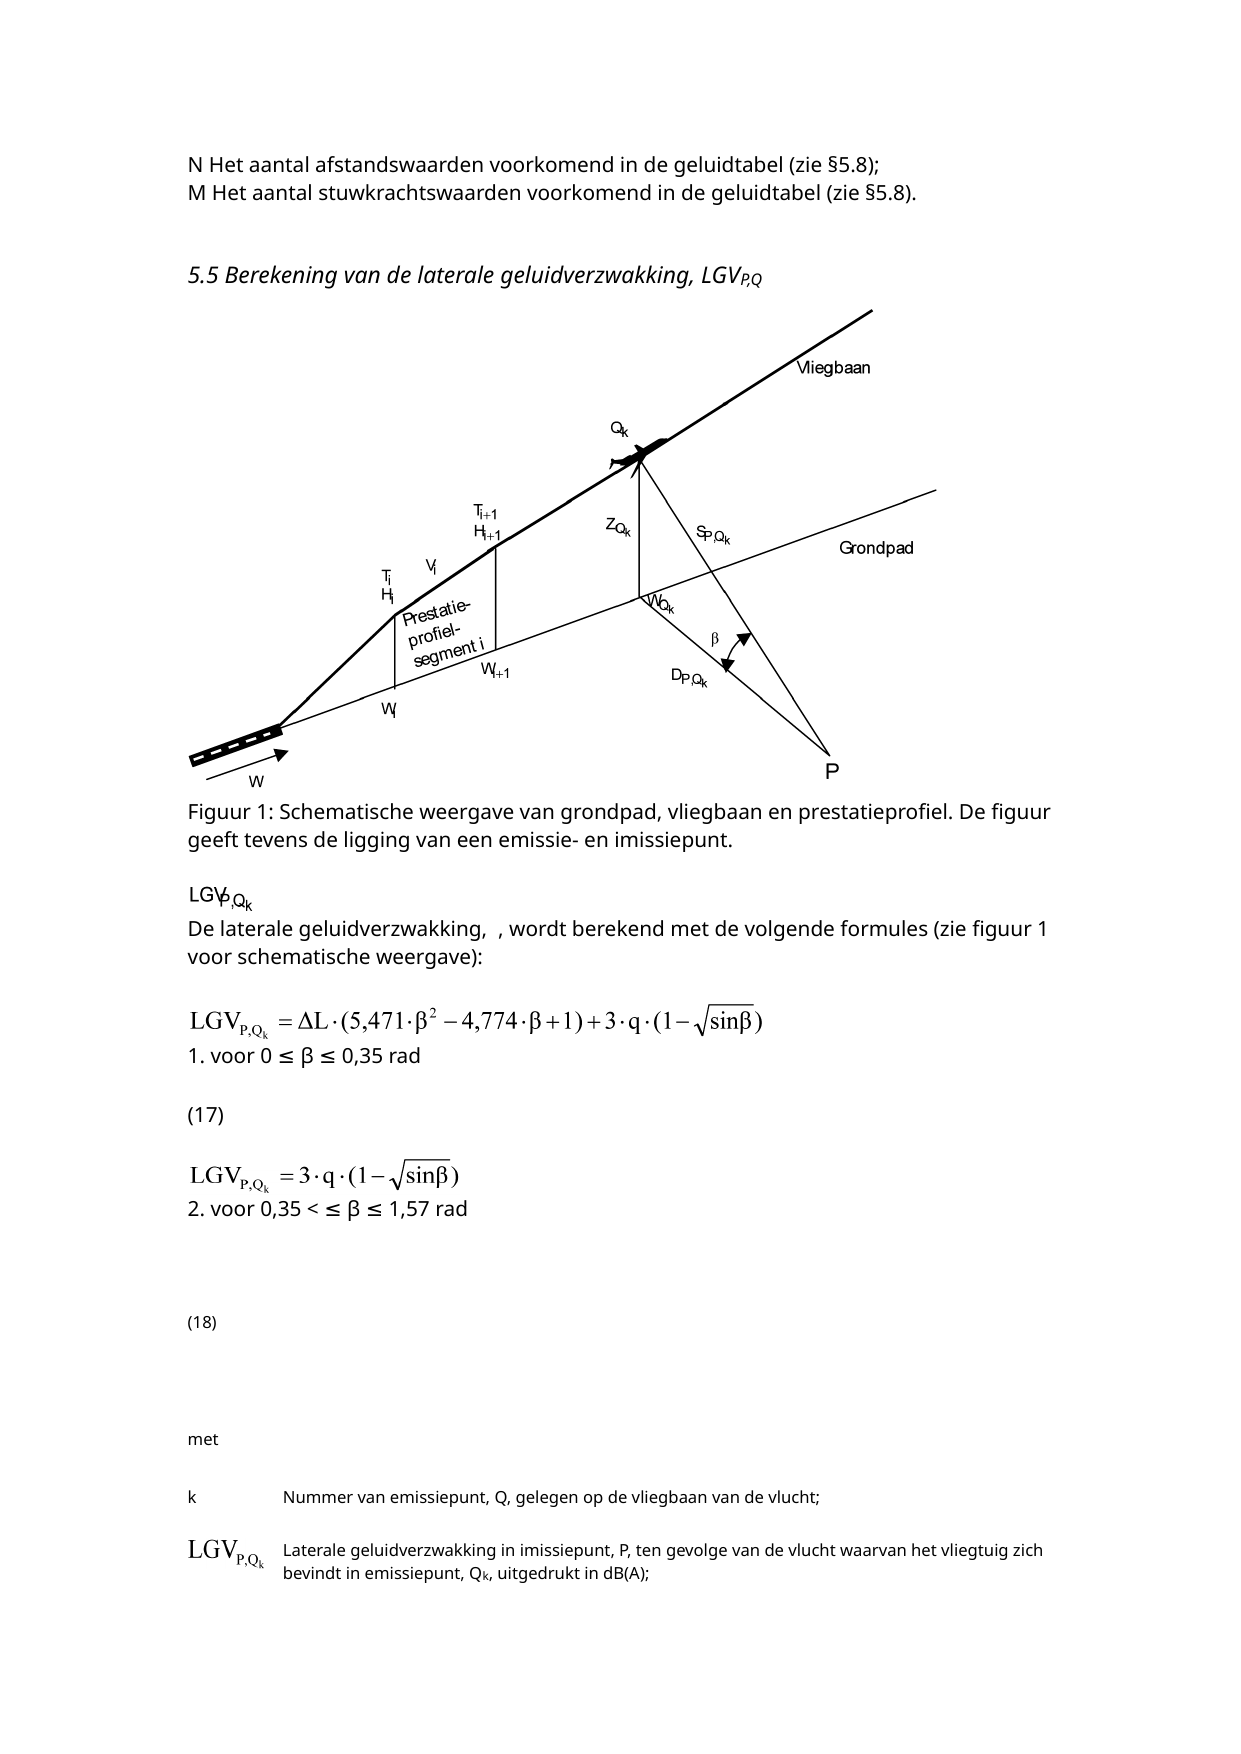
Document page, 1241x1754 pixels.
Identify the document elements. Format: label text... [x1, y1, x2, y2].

table_cell [283, 1369, 1053, 1427]
picture [187, 1538, 265, 1569]
table_cell [188, 1539, 283, 1584]
table_header (18) [188, 1311, 283, 1369]
subtitle 5.5 Berekening van de laterale geluidverzwakking, LGVP,Q [187, 259, 1053, 291]
text De laterale geluidverzwakking, , wordt berekend met de volgende formules (zie figuur 1 voor schematische weergave): [187, 914, 1053, 971]
picture [187, 305, 939, 797]
table_cell met [188, 1428, 283, 1486]
table_header [283, 1311, 1053, 1369]
text Figuur 1: Schematische weergave van grondpad, vliegbaan en prestatieprofiel. De figuur geeft tevens de ligging van een emissie- en imissiepunt. [187, 797, 1053, 854]
text 2. voor 0,35 < ≤ β ≤ 1,57 rad [187, 1194, 1053, 1223]
text N Het aantal afstandswaarden voorkomend in de geluidtabel (zie §5.8); [187, 150, 1053, 178]
table_cell [283, 1428, 1053, 1486]
table_cell Nummer van emissiepunt, Q, gelegen op de vliegbaan van de vlucht; [283, 1486, 1053, 1538]
table_cell [188, 1369, 283, 1427]
text 1. voor 0 ≤ β ≤ 0,35 rad [187, 1041, 1053, 1070]
picture [187, 883, 254, 914]
text (17) [187, 1100, 1053, 1128]
table_cell k [188, 1486, 283, 1538]
text M Het aantal stuwkrachtswaarden voorkomend in de geluidtabel (zie §5.8). [187, 178, 1053, 207]
picture [187, 1000, 767, 1042]
table_cell Laterale geluidverzwakking in imissiepunt, P, ten gevolge van de vlucht waarvan het vliegtuig zich bevindt in emissiepunt, Qk, uitgedrukt in dB(A); [283, 1539, 1053, 1584]
picture [187, 1158, 460, 1195]
